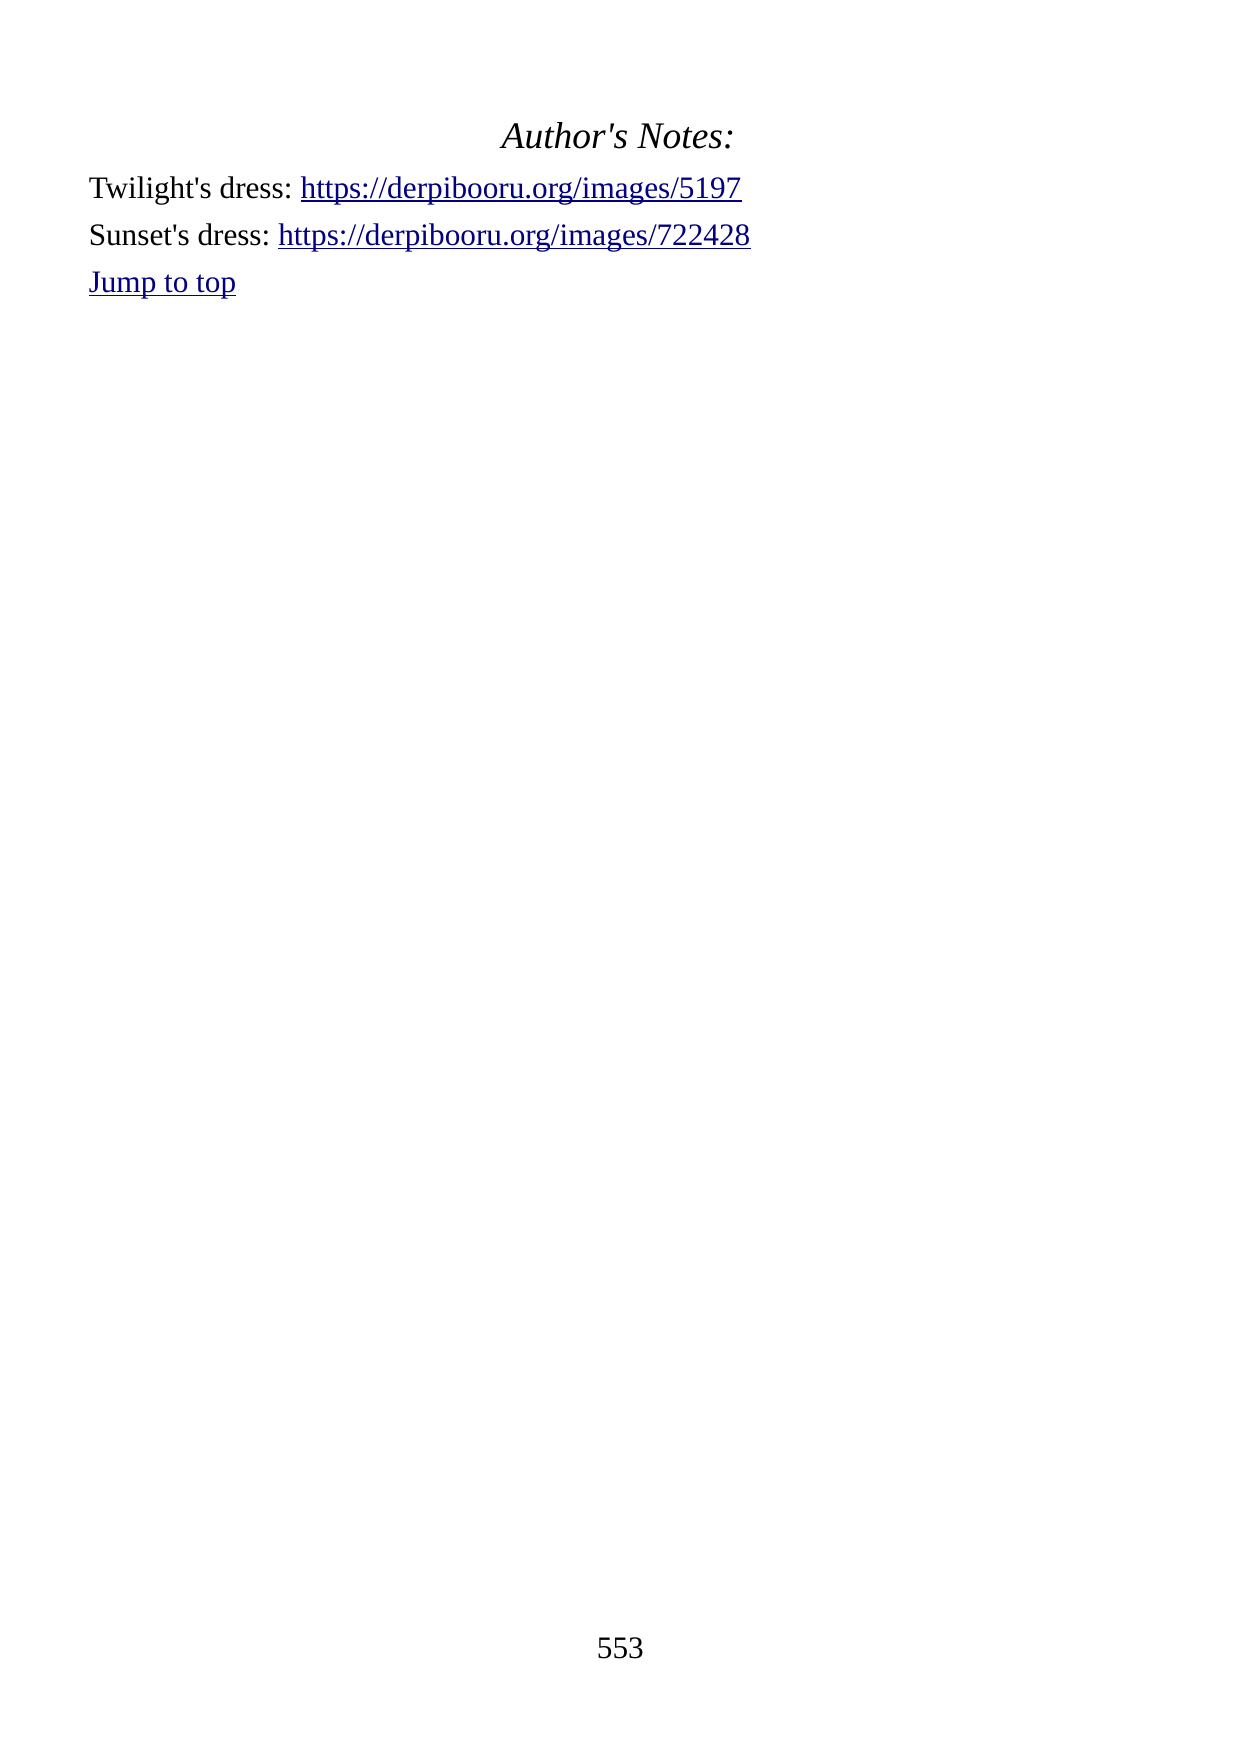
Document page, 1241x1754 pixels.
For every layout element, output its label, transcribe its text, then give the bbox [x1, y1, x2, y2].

text Twilight's dress: https://derpibooru.org/images/5197 [88, 169, 1152, 205]
text Sunset's dress: https://derpibooru.org/images/722428 [88, 216, 1152, 252]
text Jump to top [88, 263, 1152, 299]
subtitle Author's Notes: [88, 113, 1152, 157]
